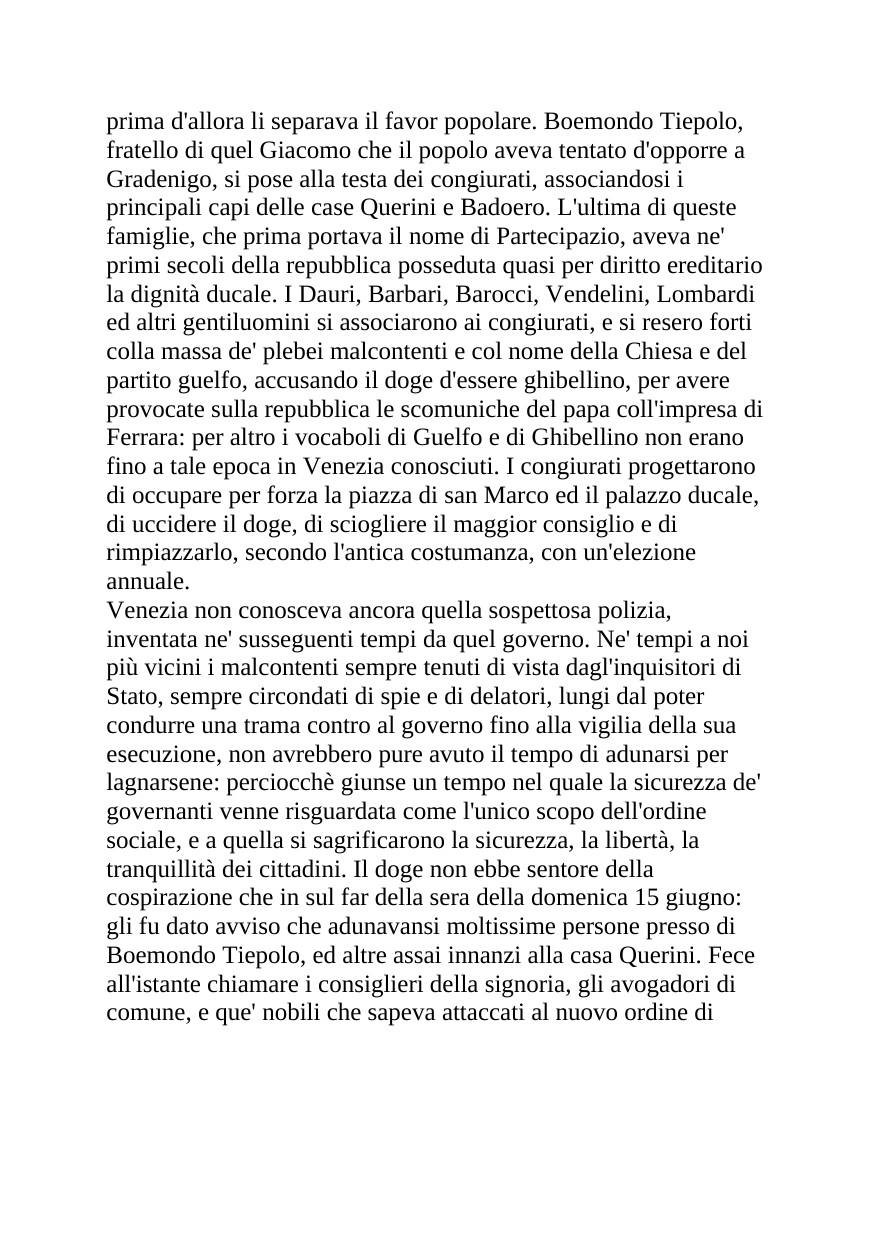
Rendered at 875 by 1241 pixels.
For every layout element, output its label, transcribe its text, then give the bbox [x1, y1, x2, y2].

text prima d'allora li separava il favor popolare. Boemondo Tiepolo, fratello di quel Giacomo che il popolo aveva tentato d'opporre a Gradenigo, si pose alla testa dei congiurati, associandosi i principali capi delle case Querini e Badoero. L'ultima di queste famiglie, che prima portava il nome di Partecipazio, aveva ne' primi secoli della repubblica posseduta quasi per diritto ereditario la dignità ducale. I Dauri, Barbari, Barocci, Vendelini, Lombardi ed altri gentiluomini si associarono ai congiurati, e si resero forti colla massa de' plebei malcontenti e col nome della Chiesa e del partito guelfo, accusando il doge d'essere ghibellino, per avere provocate sulla repubblica le scomuniche del papa coll'impresa di Ferrara: per altro i vocaboli di Guelfo e di Ghibellino non erano fino a tale epoca in Venezia conosciuti. I congiurati progettarono di occupare per forza la piazza di san Marco ed il palazzo ducale, di uccidere il doge, di sciogliere il maggior consiglio e di rimpiazzarlo, secondo l'antica costumanza, con un'elezione annuale. [106, 106, 768, 595]
text Venezia non conosceva ancora quella sospettosa polizia, inventata ne' susseguenti tempi da quel governo. Ne' tempi a noi più vicini i malcontenti sempre tenuti di vista dagl'inquisitori di Stato, sempre circondati di spie e di delatori, lungi dal poter condurre una trama contro al governo fino alla vigilia della sua esecuzione, non avrebbero pure avuto il tempo di adunarsi per lagnarsene: perciocchè giunse un tempo nel quale la sicurezza de' governanti venne risguardata come l'unico scopo dell'ordine sociale, e a quella si sagrificarono la sicurezza, la libertà, la tranquillità dei cittadini. Il doge non ebbe sentore della cospirazione che in sul far della sera della domenica 15 giugno: gli fu dato avviso che adunavansi moltissime persone presso di Boemondo Tiepolo, ed altre assai innanzi alla casa Querini. Fece all'istante chiamare i consiglieri della signoria, gli avogadori di comune, e que' nobili che sapeva attaccati al nuovo ordine di [106, 595, 768, 1026]
